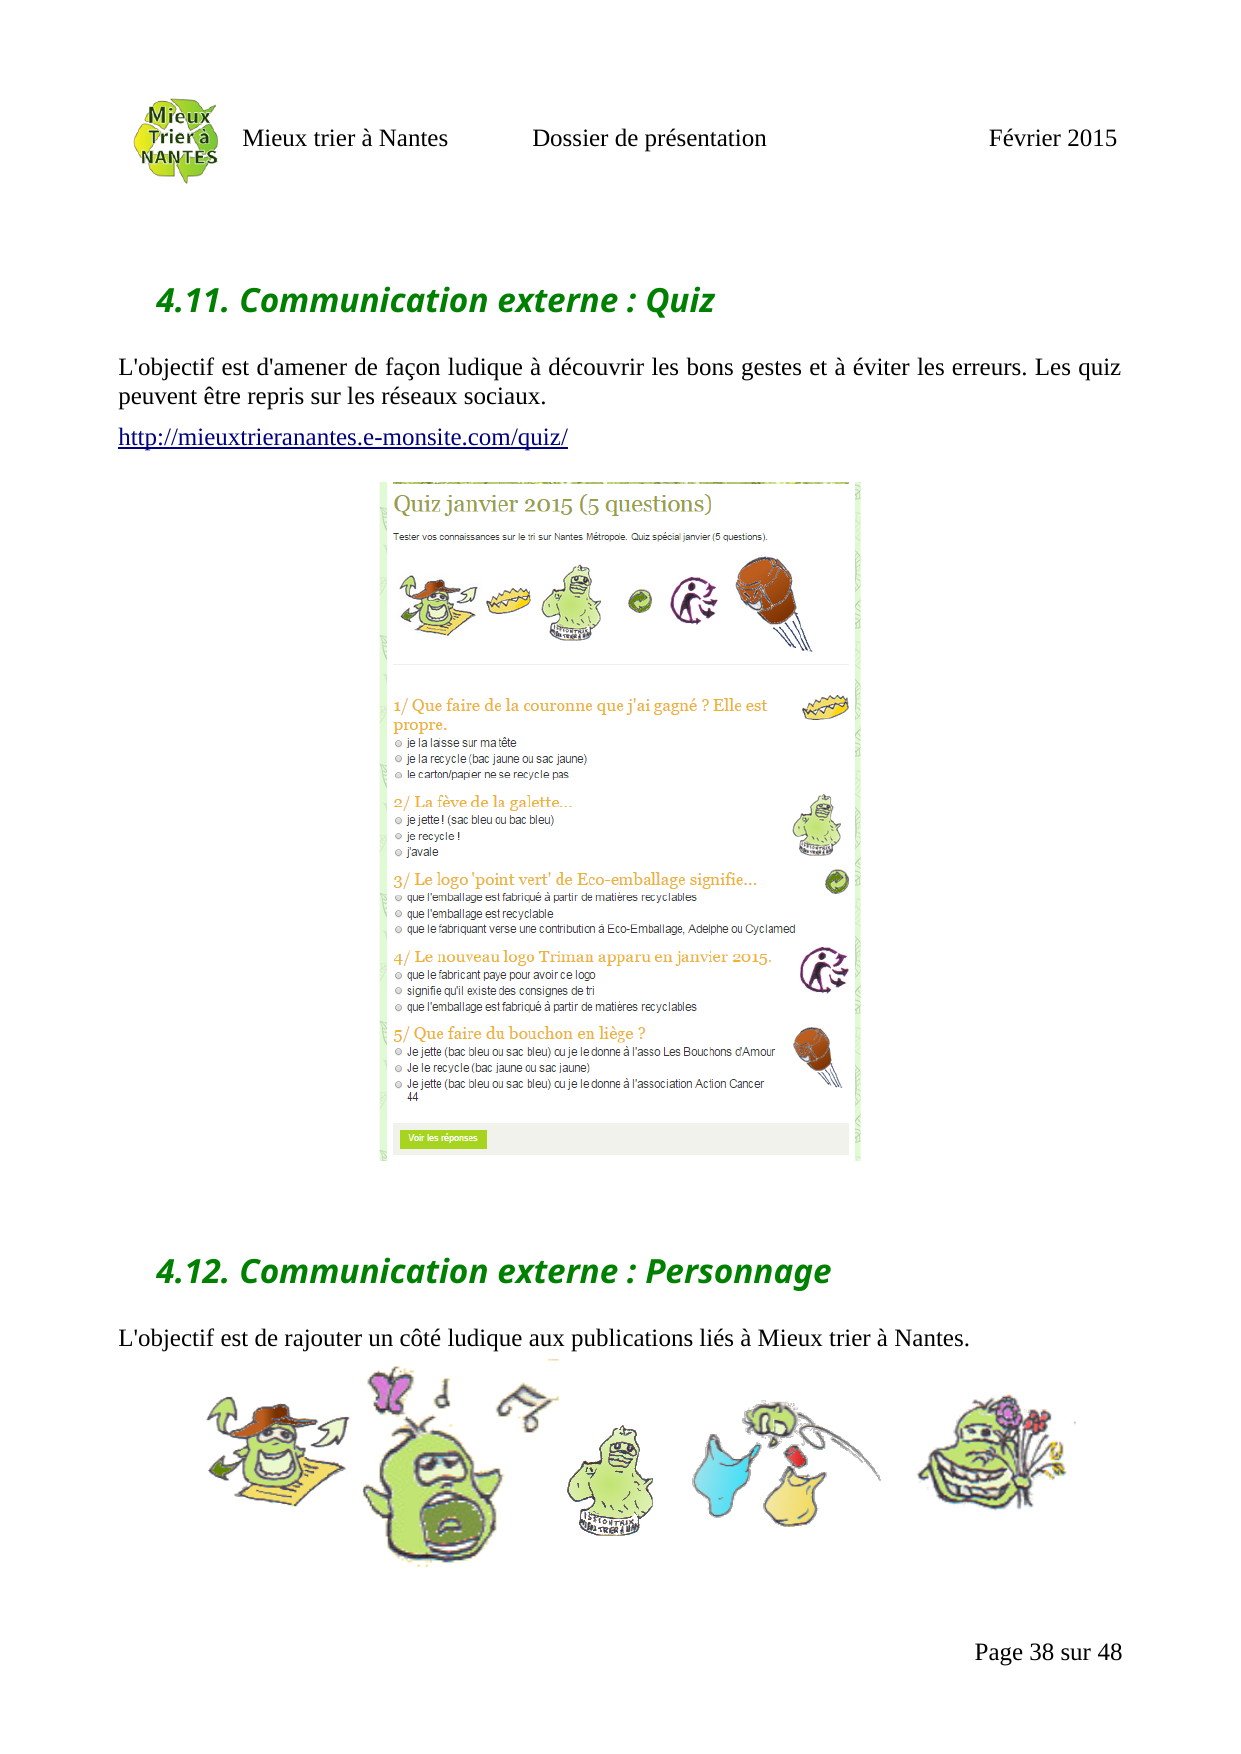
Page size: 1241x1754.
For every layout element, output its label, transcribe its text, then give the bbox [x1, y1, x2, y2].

text http://mieuxtrieranantes.e-monsite.com/quiz/ [118, 422, 1122, 451]
picture [379, 482, 861, 1161]
text L'objectif est d'amener de façon ludique à découvrir les bons gestes et à éviter les erreurs. Les quiz peuvent être repris sur les réseaux sociaux. [118, 352, 1122, 410]
picture [688, 1395, 889, 1534]
picture [907, 1380, 1076, 1512]
text L'objectif est de rajouter un côté ludique aux publications liés à Mieux trier à Nantes. [118, 1323, 1122, 1352]
picture [131, 95, 221, 185]
picture [362, 1359, 667, 1567]
picture [195, 1371, 358, 1516]
subtitle Communication externe : Quiz [148, 277, 1122, 323]
subtitle Communication externe : Personnage [148, 1248, 1122, 1293]
